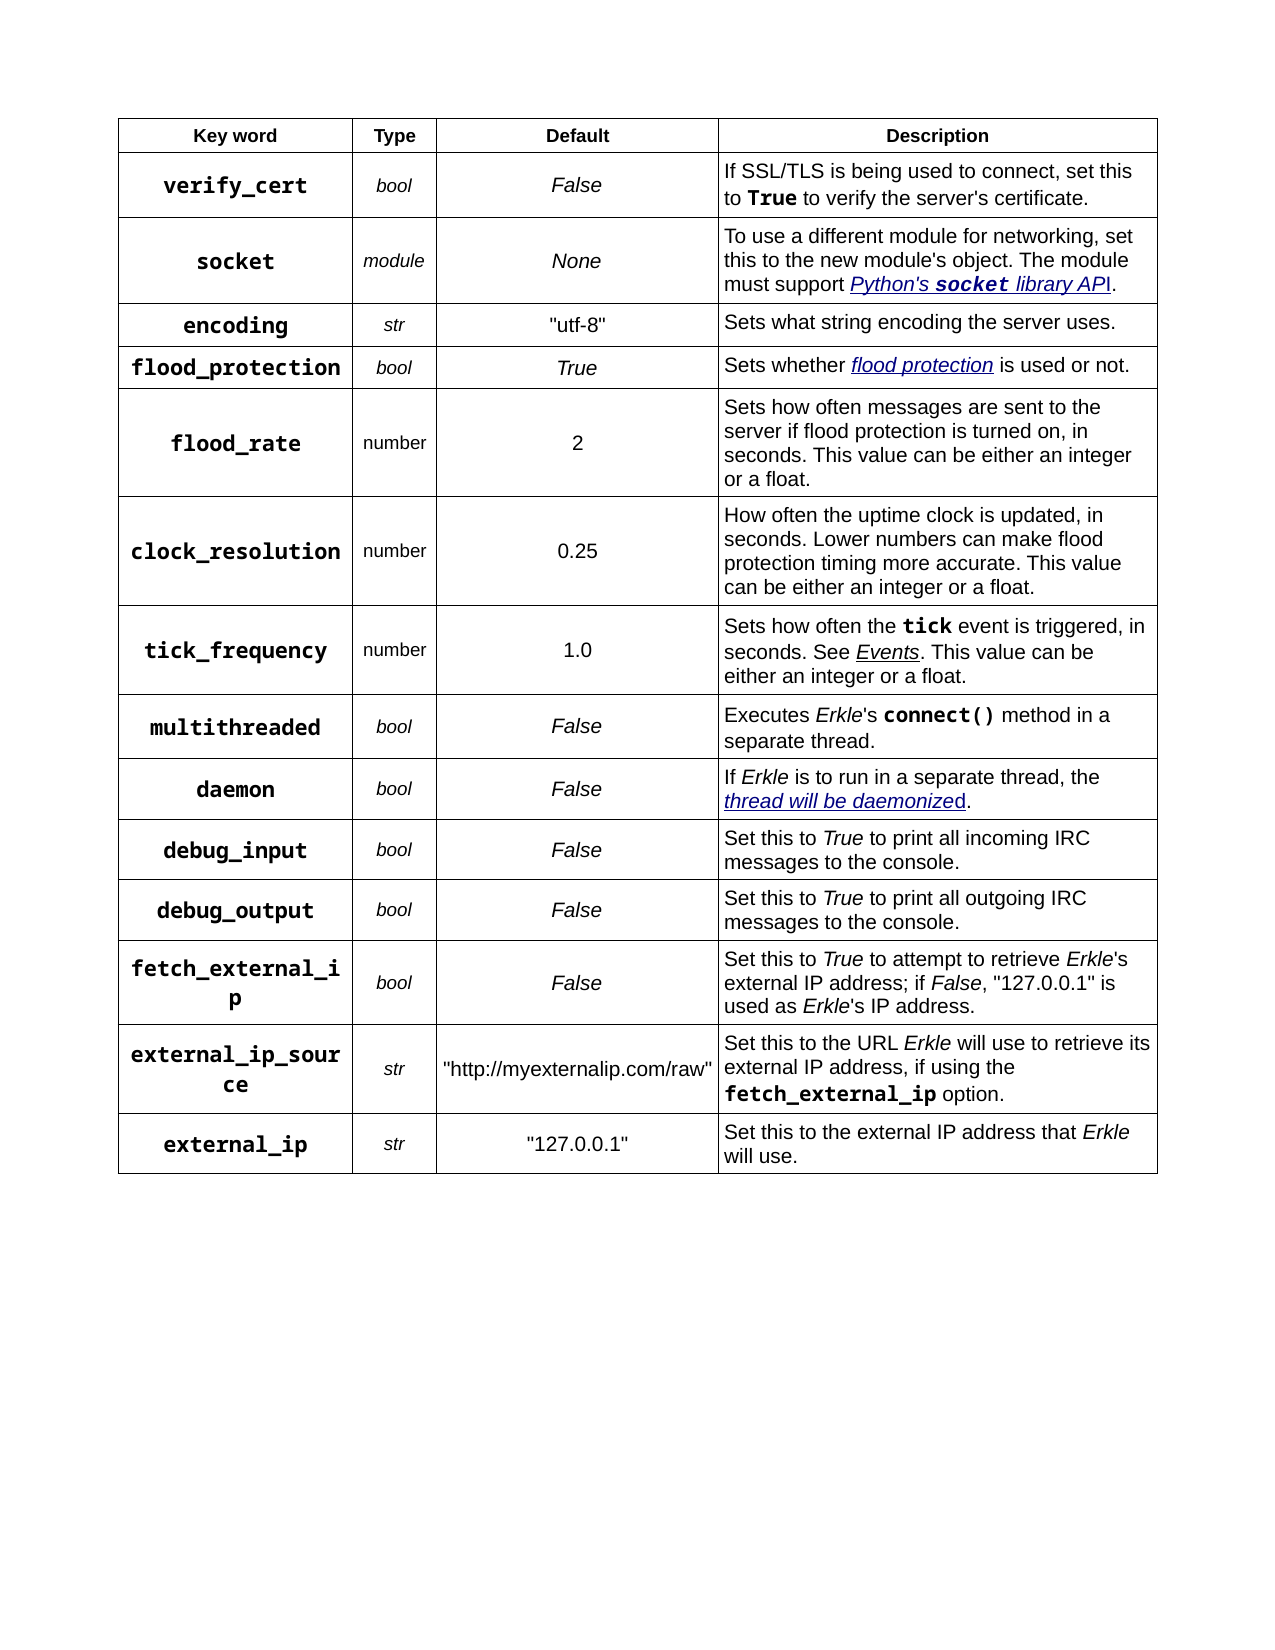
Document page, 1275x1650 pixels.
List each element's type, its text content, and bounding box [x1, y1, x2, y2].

table_cell str [353, 1025, 436, 1113]
table_cell str [353, 304, 436, 346]
table_cell bool [353, 880, 436, 939]
table_cell 1.0 [437, 606, 718, 693]
table_cell If SSL/TLS is being used to connect, set this to True to verify the server's certificate. [719, 153, 1157, 217]
table_cell debug_input [119, 820, 352, 879]
table_cell clock_resolution [119, 497, 352, 604]
table_cell Set this to the URL Erkle will use to retrieve its external IP address, if using the fetch_external_ip option. [719, 1025, 1157, 1113]
table_cell True [437, 347, 718, 388]
table_cell number [353, 389, 436, 496]
table_cell Set this to True to print all outgoing IRC messages to the console. [719, 880, 1157, 939]
table_cell external_ip [119, 1114, 352, 1173]
table_cell "http://myexternalip.com/raw" [437, 1025, 718, 1113]
table_cell If Erkle is to run in a separate thread, the thread will be daemonized. [719, 759, 1157, 819]
table_cell False [437, 880, 718, 939]
table_cell debug_output [119, 880, 352, 939]
table_cell Set this to the external IP address that Erkle will use. [719, 1114, 1157, 1173]
table_cell Executes Erkle's connect() method in a separate thread. [719, 695, 1157, 758]
table_cell flood_rate [119, 389, 352, 496]
table_cell How often the uptime clock is updated, in seconds. Lower numbers can make flood protection timing more accurate. This value can be either an integer or a float. [719, 497, 1157, 604]
table_cell flood_protection [119, 347, 352, 388]
table_cell False [437, 941, 718, 1024]
table_cell module [353, 218, 436, 303]
table_cell number [353, 497, 436, 604]
table_cell 0.25 [437, 497, 718, 604]
table_cell To use a different module for networking, set this to the new module's object. The module must support Python's socket library API. [719, 218, 1157, 303]
table_cell "utf-8" [437, 304, 718, 346]
table_cell False [437, 820, 718, 879]
table_header Key word [119, 119, 352, 152]
table_cell 2 [437, 389, 718, 496]
table_cell "127.0.0.1" [437, 1114, 718, 1173]
table_cell tick_frequency [119, 606, 352, 693]
table_cell multithreaded [119, 695, 352, 758]
table_cell verify_cert [119, 153, 352, 217]
table_cell bool [353, 153, 436, 217]
table_cell bool [353, 695, 436, 758]
table_cell bool [353, 759, 436, 819]
table_cell Sets how often messages are sent to the server if flood protection is turned on, in seconds. This value can be either an integer or a float. [719, 389, 1157, 496]
table_cell str [353, 1114, 436, 1173]
table_header Default [437, 119, 718, 152]
table_cell Set this to True to print all incoming IRC messages to the console. [719, 820, 1157, 879]
table_cell False [437, 153, 718, 217]
table_cell daemon [119, 759, 352, 819]
table_cell external_ip_source [119, 1025, 352, 1113]
table_cell bool [353, 941, 436, 1024]
table_cell fetch_external_ip [119, 941, 352, 1024]
table_cell Set this to True to attempt to retrieve Erkle's external IP address; if False, "127.0.0.1" is used as Erkle's IP address. [719, 941, 1157, 1024]
table_header Type [353, 119, 436, 152]
table_cell bool [353, 347, 436, 388]
table_cell False [437, 759, 718, 819]
table_cell encoding [119, 304, 352, 346]
table_cell Sets how often the tick event is triggered, in seconds. See Events. This value can be either an integer or a float. [719, 606, 1157, 693]
table_cell socket [119, 218, 352, 303]
table_cell False [437, 695, 718, 758]
table_cell Sets what string encoding the server uses. [719, 304, 1157, 346]
table_cell None [437, 218, 718, 303]
table_cell bool [353, 820, 436, 879]
table_header Description [719, 119, 1157, 152]
table_cell Sets whether flood protection is used or not. [719, 347, 1157, 388]
table_cell number [353, 606, 436, 693]
